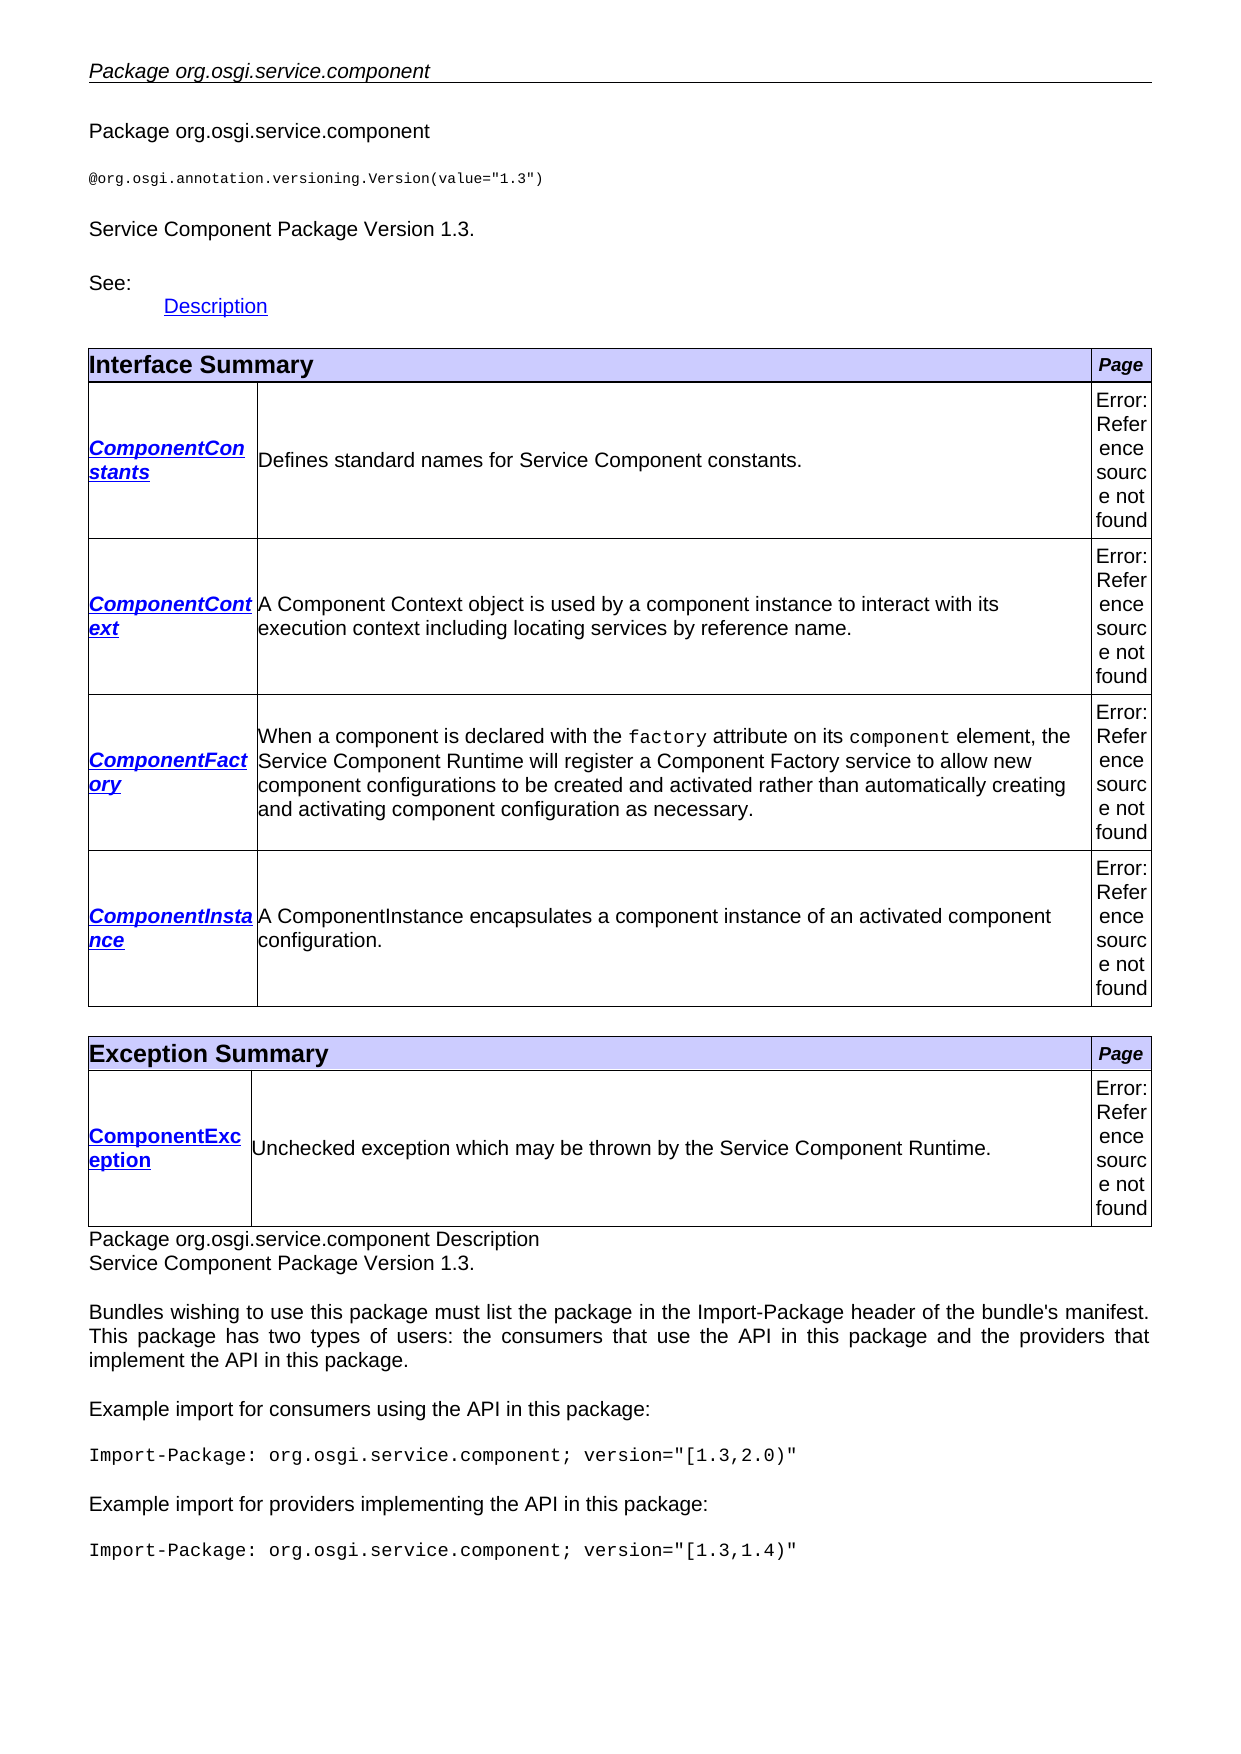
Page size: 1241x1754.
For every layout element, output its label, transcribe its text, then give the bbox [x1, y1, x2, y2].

table_header Exception Summary [89, 1037, 1091, 1069]
text Service Component Package Version 1.3. [88, 1251, 1152, 1274]
table_cell Unchecked exception which may be thrown by the Service Component Runtime. [252, 1071, 1091, 1226]
table_cell Error: Reference source not found [1092, 539, 1151, 693]
table_cell Error: Reference source not found [1092, 383, 1151, 537]
table_cell ComponentInstance [89, 851, 257, 1006]
text Package org.osgi.service.component Description [88, 1227, 1152, 1251]
table_cell Defines standard names for Service Component constants. [258, 383, 1091, 537]
text @org.osgi.annotation.versioning.Version(value="1.3") [88, 172, 1152, 188]
text Package org.osgi.service.component [88, 118, 1152, 142]
table_cell When a component is declared with the factory attribute on its component element, the Service Component Runtime will register a Component Factory service to allow new component configurations to be created and activated rather than automatically creating and activating component configuration as necessary. [258, 695, 1091, 849]
text Import-Package: org.osgi.service.component; version="[1.3,2.0)" [88, 1445, 1152, 1467]
text See: [88, 270, 1152, 294]
table_cell A ComponentInstance encapsulates a component instance of an activated component configuration. [258, 851, 1091, 1006]
text Description [163, 294, 1152, 318]
table_cell ComponentException [89, 1071, 251, 1226]
text Bundles wishing to use this package must list the package in the Import-Package header of the bundle's manifest. This package has two types of users: the consumers that use the API in this package and the providers that implement the API in this package. [88, 1299, 1152, 1371]
table_cell ComponentFactory [89, 695, 257, 849]
text Example import for consumers using the API in this package: [88, 1396, 1152, 1420]
table_header Page [1092, 1037, 1151, 1069]
text Service Component Package Version 1.3. [88, 217, 1152, 241]
table_cell A Component Context object is used by a component instance to interact with its execution context including locating services by reference name. [258, 539, 1091, 693]
text Import-Package: org.osgi.service.component; version="[1.3,1.4)" [88, 1541, 1152, 1562]
text Example import for providers implementing the API in this package: [88, 1492, 1152, 1516]
table_cell ComponentConstants [89, 383, 257, 537]
table_cell ComponentContext [89, 539, 257, 693]
table_cell Error: Reference source not found [1092, 1071, 1151, 1226]
table_cell Error: Reference source not found [1092, 695, 1151, 849]
table_header Interface Summary [89, 349, 1091, 381]
table_header Page [1092, 349, 1151, 381]
table_cell Error: Reference source not found [1092, 851, 1151, 1006]
